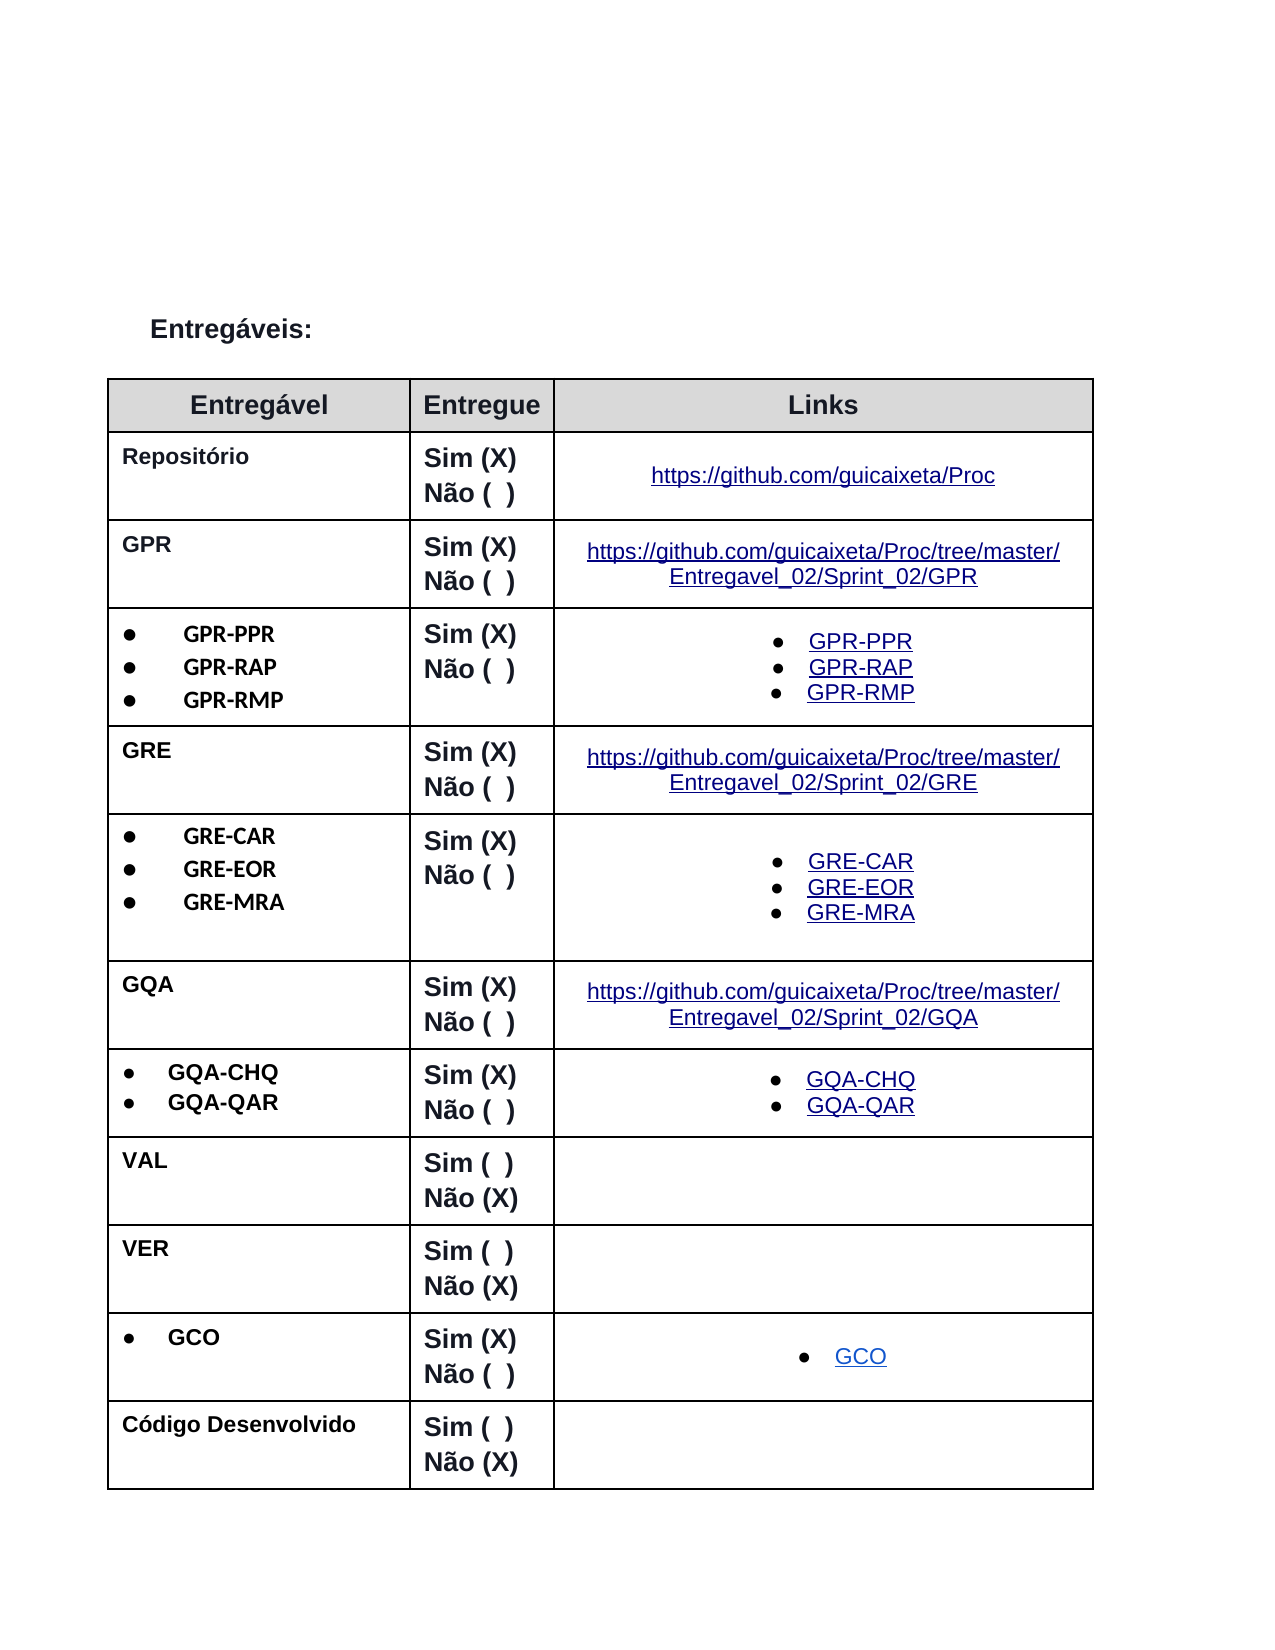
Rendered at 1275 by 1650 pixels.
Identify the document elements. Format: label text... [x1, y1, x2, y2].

table_cell Sim (X) Não ( ) [411, 962, 553, 1048]
table_cell ● GCO [109, 1314, 409, 1400]
table_header Links [555, 380, 1092, 431]
table_cell https://github.com/guicaixeta/Proc [555, 433, 1092, 519]
table_header Entregável [109, 380, 409, 431]
table_cell https://github.com/guicaixeta/Proc/tree/master/Entregavel_02/Sprint_02/GRE [555, 727, 1092, 813]
table_cell Sim (X) Não ( ) [411, 1050, 553, 1136]
table_cell GQA-CHQ GQA-QAR [555, 1050, 1092, 1136]
table_cell VER [109, 1226, 409, 1312]
table_cell Sim (X) Não ( ) [411, 727, 553, 813]
table_cell GPR [109, 521, 409, 607]
table_cell Sim ( ) Não (X) [411, 1138, 553, 1224]
table_cell GRE-CAR GRE-EOR GRE-MRA [555, 815, 1092, 959]
table_cell ● GQA-CHQ ● GQA-QAR [109, 1050, 409, 1136]
table_cell GQA [109, 962, 409, 1048]
text Entregáveis: [150, 313, 1125, 344]
table_cell GCO [555, 1314, 1092, 1400]
table_cell GRE [109, 727, 409, 813]
table_cell https://github.com/guicaixeta/Proc/tree/master/Entregavel_02/Sprint_02/GQA [555, 962, 1092, 1048]
table_cell ● GRE-CAR ● GRE-EOR ● GRE-MRA [109, 815, 409, 959]
table_header Entregue [411, 380, 553, 431]
table_cell VAL [109, 1138, 409, 1224]
table_cell [555, 1226, 1092, 1312]
table_cell Sim (X) Não ( ) [411, 521, 553, 607]
table_cell Sim (X) Não ( ) [411, 609, 553, 725]
table_cell GPR-PPR GPR-RAP GPR-RMP [555, 609, 1092, 725]
table_cell Sim (X) Não ( ) [411, 1314, 553, 1400]
table_cell [555, 1402, 1092, 1488]
table_cell Sim ( ) Não (X) [411, 1226, 553, 1312]
table_cell Sim (X) Não ( ) [411, 433, 553, 519]
table_cell Repositório [109, 433, 409, 519]
table_cell https://github.com/guicaixeta/Proc/tree/master/Entregavel_02/Sprint_02/GPR [555, 521, 1092, 607]
table_cell Sim (X) Não ( ) [411, 815, 553, 959]
table_cell Código Desenvolvido [109, 1402, 409, 1488]
table_cell Sim ( ) Não (X) [411, 1402, 553, 1488]
table_cell [555, 1138, 1092, 1224]
table_cell ● GPR-PPR ● GPR-RAP ● GPR-RMP [109, 609, 409, 725]
